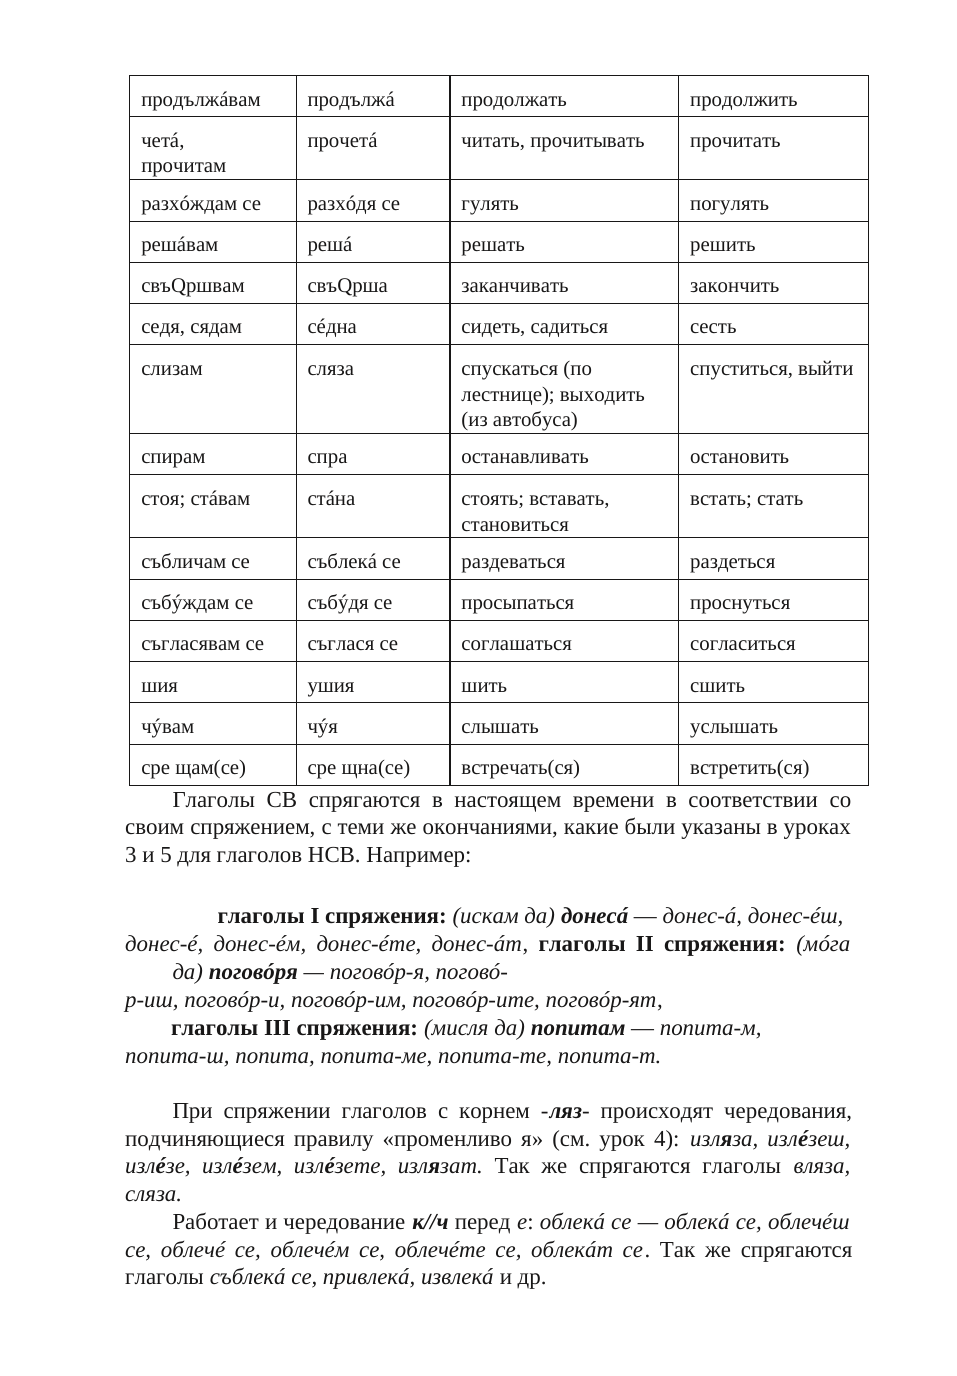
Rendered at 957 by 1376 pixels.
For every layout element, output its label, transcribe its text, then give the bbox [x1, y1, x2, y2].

table_cell съглася се [297, 621, 449, 661]
table_cell събличам се [130, 538, 296, 578]
table_cell услышать [679, 703, 868, 743]
text глаголы I спряжения: (искам да) донесá — донес-á, донес-éш, [125, 902, 851, 928]
table_cell останавливать [451, 434, 678, 474]
table_cell раздеться [679, 538, 868, 578]
table_cell шия [130, 662, 296, 702]
table_cell спускаться (по лестнице); выходить (из автобуса) [451, 345, 678, 433]
table_cell сшить [679, 662, 868, 702]
table_cell свъQршвам [130, 263, 296, 303]
table_cell [125, 116, 129, 179]
table_cell сре щна(се) [297, 745, 449, 785]
table_cell продължáвам [130, 76, 296, 116]
text глаголы III спряжения: (мисля да) попитам — попита-м, [171, 1014, 853, 1040]
table_cell [125, 474, 129, 537]
text р-иш, поговóр-и, поговóр-им, поговóр-ите, поговóр-ят, [125, 986, 852, 1012]
table_cell съблекá се [297, 538, 449, 578]
text Работает и чередование к//ч перед е: облекá се — облекá се, облечéш се, облечé се, облечéм се, облечéте се, облекáт се. Так же спрягаются глаголы съблекá се, привлекá, извлекá и др. [125, 1208, 852, 1289]
table_cell ушия [297, 662, 449, 702]
table_cell встретить(ся) [679, 745, 868, 785]
table_cell [125, 433, 129, 474]
table_cell чýвам [130, 703, 296, 743]
table_cell [125, 537, 129, 578]
table_cell погулять [679, 180, 868, 221]
table_cell [125, 303, 129, 344]
table_cell продолжить [679, 76, 868, 116]
table_cell четá, прочитам [130, 117, 296, 179]
table_cell разхóдя се [297, 180, 449, 221]
table_cell прочитать [679, 117, 868, 179]
table_cell продължá [297, 76, 449, 116]
table_cell спирам [130, 434, 296, 474]
table_cell седя, сядам [130, 304, 296, 344]
table_cell остановить [679, 434, 868, 474]
table_cell решáвам [130, 222, 296, 262]
text донес-é, донес-éм, донес-éте, донес-áт, глаголы II спряжения: (мóга да) поговóря — поговóр-я, поговó- [125, 930, 852, 984]
table_cell сидеть, садиться [451, 304, 678, 344]
table_cell разхóждам се [130, 180, 296, 221]
table_cell просыпаться [451, 580, 678, 620]
table_cell гулять [451, 180, 678, 221]
table_cell встречать(ся) [451, 745, 678, 785]
table_cell проснуться [679, 580, 868, 620]
table_cell сéдна [297, 304, 449, 344]
table_cell [125, 744, 129, 785]
table_cell [125, 344, 129, 433]
table_cell спуститься, выйти [679, 345, 868, 433]
table_cell [125, 179, 129, 221]
table_cell слышать [451, 703, 678, 743]
table_cell сре щам(се) [130, 745, 296, 785]
table_cell решá [297, 222, 449, 262]
table_cell свъQрша [297, 263, 449, 303]
text попита-ш, попита, попита-ме, попита-те, попита-т. [125, 1042, 852, 1069]
table_cell [125, 579, 129, 620]
table_cell согласиться [679, 621, 868, 661]
table_cell решать [451, 222, 678, 262]
table_cell [125, 620, 129, 661]
table_cell чýя [297, 703, 449, 743]
table_cell решить [679, 222, 868, 262]
table_cell събýждам се [130, 580, 296, 620]
table_cell читать, прочитывать [451, 117, 678, 179]
table_cell закончить [679, 263, 868, 303]
table_cell сляза [297, 345, 449, 433]
table_cell прочетá [297, 117, 449, 179]
table_cell заканчивать [451, 263, 678, 303]
table_cell встать; стать [679, 475, 868, 537]
table_cell стáна [297, 475, 449, 537]
table_cell раздеваться [451, 538, 678, 578]
table_cell сесть [679, 304, 868, 344]
table_cell соглашаться [451, 621, 678, 661]
text Глаголы СВ спрягаются в настоящем времени в соответствии со своим спряжением, с теми же окончаниями, какие были указаны в уроках 3 и 5 для глаголов НСВ. Например: [125, 786, 852, 867]
table_cell [125, 75, 129, 116]
table_cell продолжать [451, 76, 678, 116]
table_cell [125, 262, 129, 303]
table_cell [125, 702, 129, 743]
table_cell съгласявам се [130, 621, 296, 661]
table_cell стоять; вставать, становиться [451, 475, 678, 537]
table_cell събýдя се [297, 580, 449, 620]
table_cell слизам [130, 345, 296, 433]
text При спряжении глаголов с корнем -ляз- происходят чередования, подчиняющиеся правилу «променливо я» (см. урок 4): изляза, излéзеш, излéзе, излéзем, излéзете, излязат. Так же спрягаются глаголы вляза, сляза. [125, 1097, 852, 1206]
table_cell [125, 221, 129, 262]
table_cell [125, 661, 129, 702]
table_cell стоя; стáвам [130, 475, 296, 537]
table_cell спра [297, 434, 449, 474]
table_cell шить [451, 662, 678, 702]
